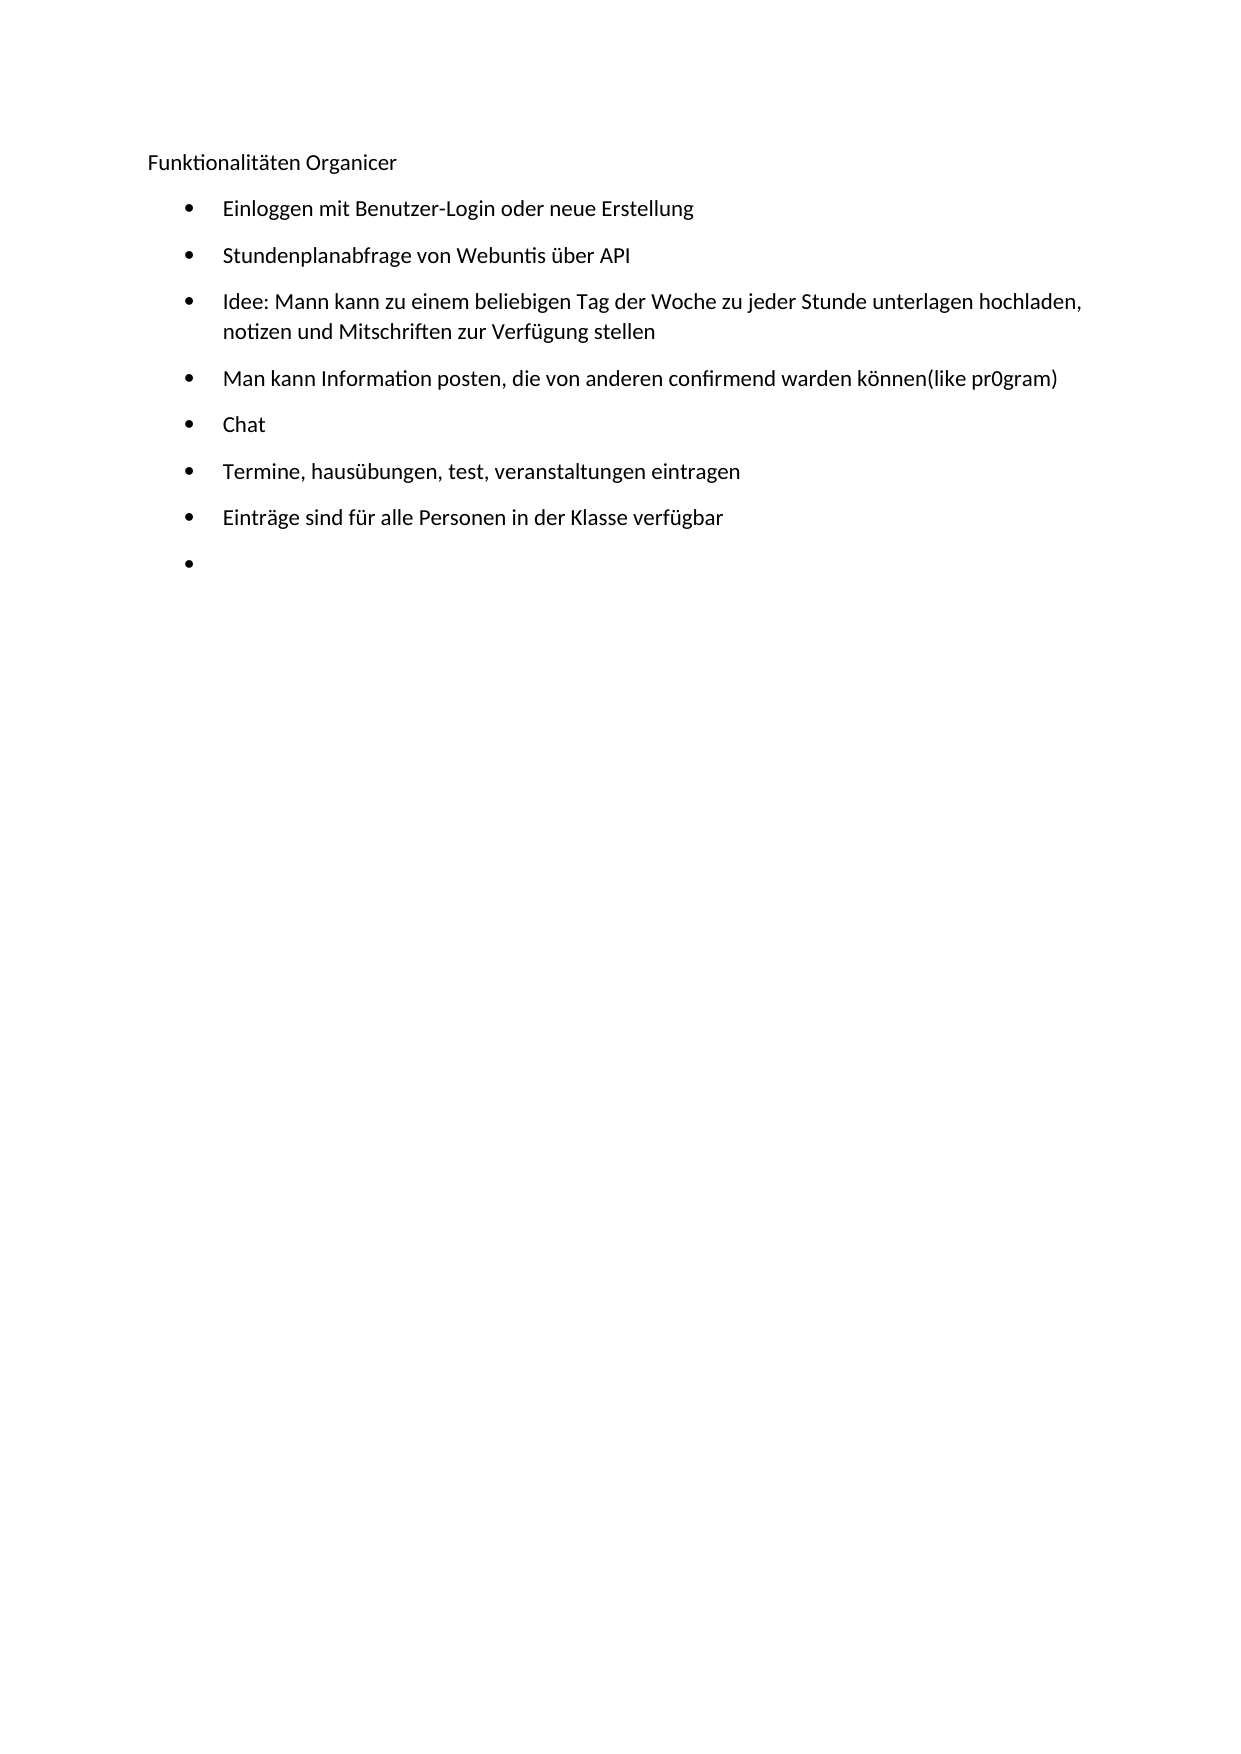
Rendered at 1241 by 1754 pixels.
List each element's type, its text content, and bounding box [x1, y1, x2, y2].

list Stundenplanabfrage von Webuntis über API [185, 241, 1093, 269]
list Einloggen mit Benutzer-Login oder neue Erstellung [185, 194, 1093, 222]
list Chat [185, 410, 1093, 438]
list Einträge sind für alle Personen in der Klasse verfügbar [185, 503, 1093, 531]
text Funktionalitäten Organicer [148, 148, 1093, 176]
list Man kann Information posten, die von anderen confirmend warden können(like pr0gram) [185, 364, 1093, 392]
list Idee: Mann kann zu einem beliebigen Tag der Woche zu jeder Stunde unterlagen hochladen, notizen und Mitschriften zur Verfügung stellen [185, 287, 1093, 345]
list Termine, hausübungen, test, veranstaltungen eintragen [185, 457, 1093, 485]
